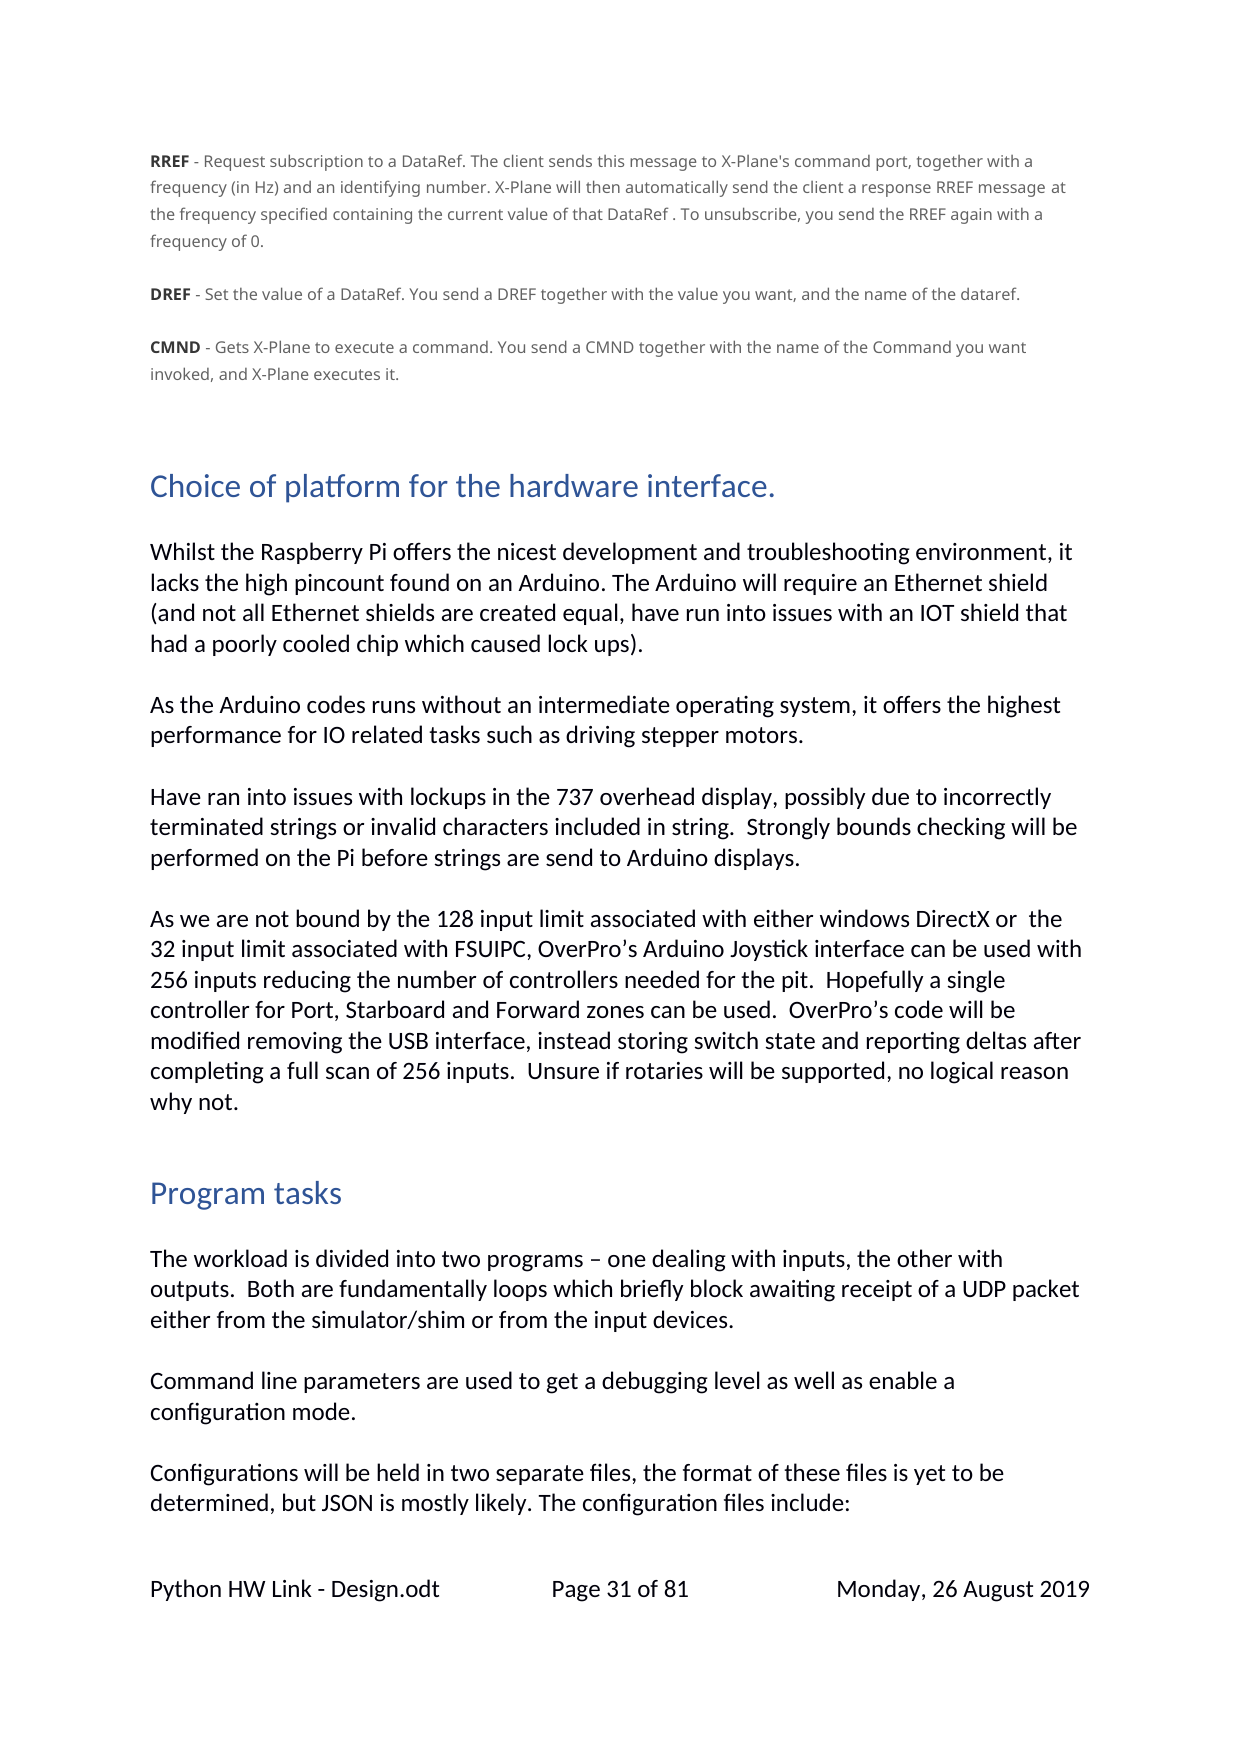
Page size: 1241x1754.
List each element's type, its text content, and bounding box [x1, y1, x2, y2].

text Whilst the Raspberry Pi offers the nicest development and troubleshooting environment, it lacks the high pincount found on an Arduino. The Arduino will require an Ethernet shield (and not all Ethernet shields are created equal, have run into issues with an IOT shield that had a poorly cooled chip which caused lock ups). [150, 536, 1090, 658]
text Configurations will be held in two separate files, the format of these files is yet to be determined, but JSON is mostly likely. The configuration files include: [150, 1457, 1090, 1518]
text RREF - Request subscription to a DataRef. The client sends this message to X-Plane's command port, together with a frequency (in Hz) and an identifying number. X-Plane will then automatically send the client a response RREF message at the frequency specified containing the current value of that DataRef . To unsubscribe, you send the RREF again with a frequency of 0. [150, 150, 1090, 252]
text Have ran into issues with lockups in the 737 overhead display, possibly due to incorrectly terminated strings or invalid characters included in string. Strongly bounds checking will be performed on the Pi before strings are send to Arduino displays. [150, 781, 1090, 872]
text The workload is divided into two programs – one dealing with inputs, the other with outputs. Both are fundamentally loops which briefly block awaiting receipt of a UDP packet either from the simulator/shim or from the input devices. [150, 1243, 1090, 1335]
subtitle Choice of platform for the hardware interface. [150, 465, 1090, 506]
text DREF - Set the value of a DataRef. You send a DREF together with the value you want, and the name of the dataref. [150, 283, 1090, 305]
subtitle Program tasks [150, 1172, 1090, 1213]
text CMND - Gets X-Plane to execute a command. You send a CMND together with the name of the Command you want invoked, and X-Plane executes it. [150, 336, 1090, 385]
text As the Arduino codes runs without an intermediate operating system, it offers the highest performance for IO related tasks such as driving stepper motors. [150, 689, 1090, 750]
text Command line parameters are used to get a debugging level as well as enable a configuration mode. [150, 1365, 1090, 1426]
text As we are not bound by the 128 input limit associated with either windows DirectX or the 32 input limit associated with FSUIPC, OverPro’s Arduino Joystick interface can be used with 256 inputs reducing the number of controllers needed for the pit. Hopefully a single controller for Port, Starboard and Forward zones can be used. OverPro’s code will be modified removing the USB interface, instead storing switch state and reporting deltas after completing a full scan of 256 inputs. Unsure if rotaries will be supported, no logical reason why not. [150, 903, 1090, 1116]
